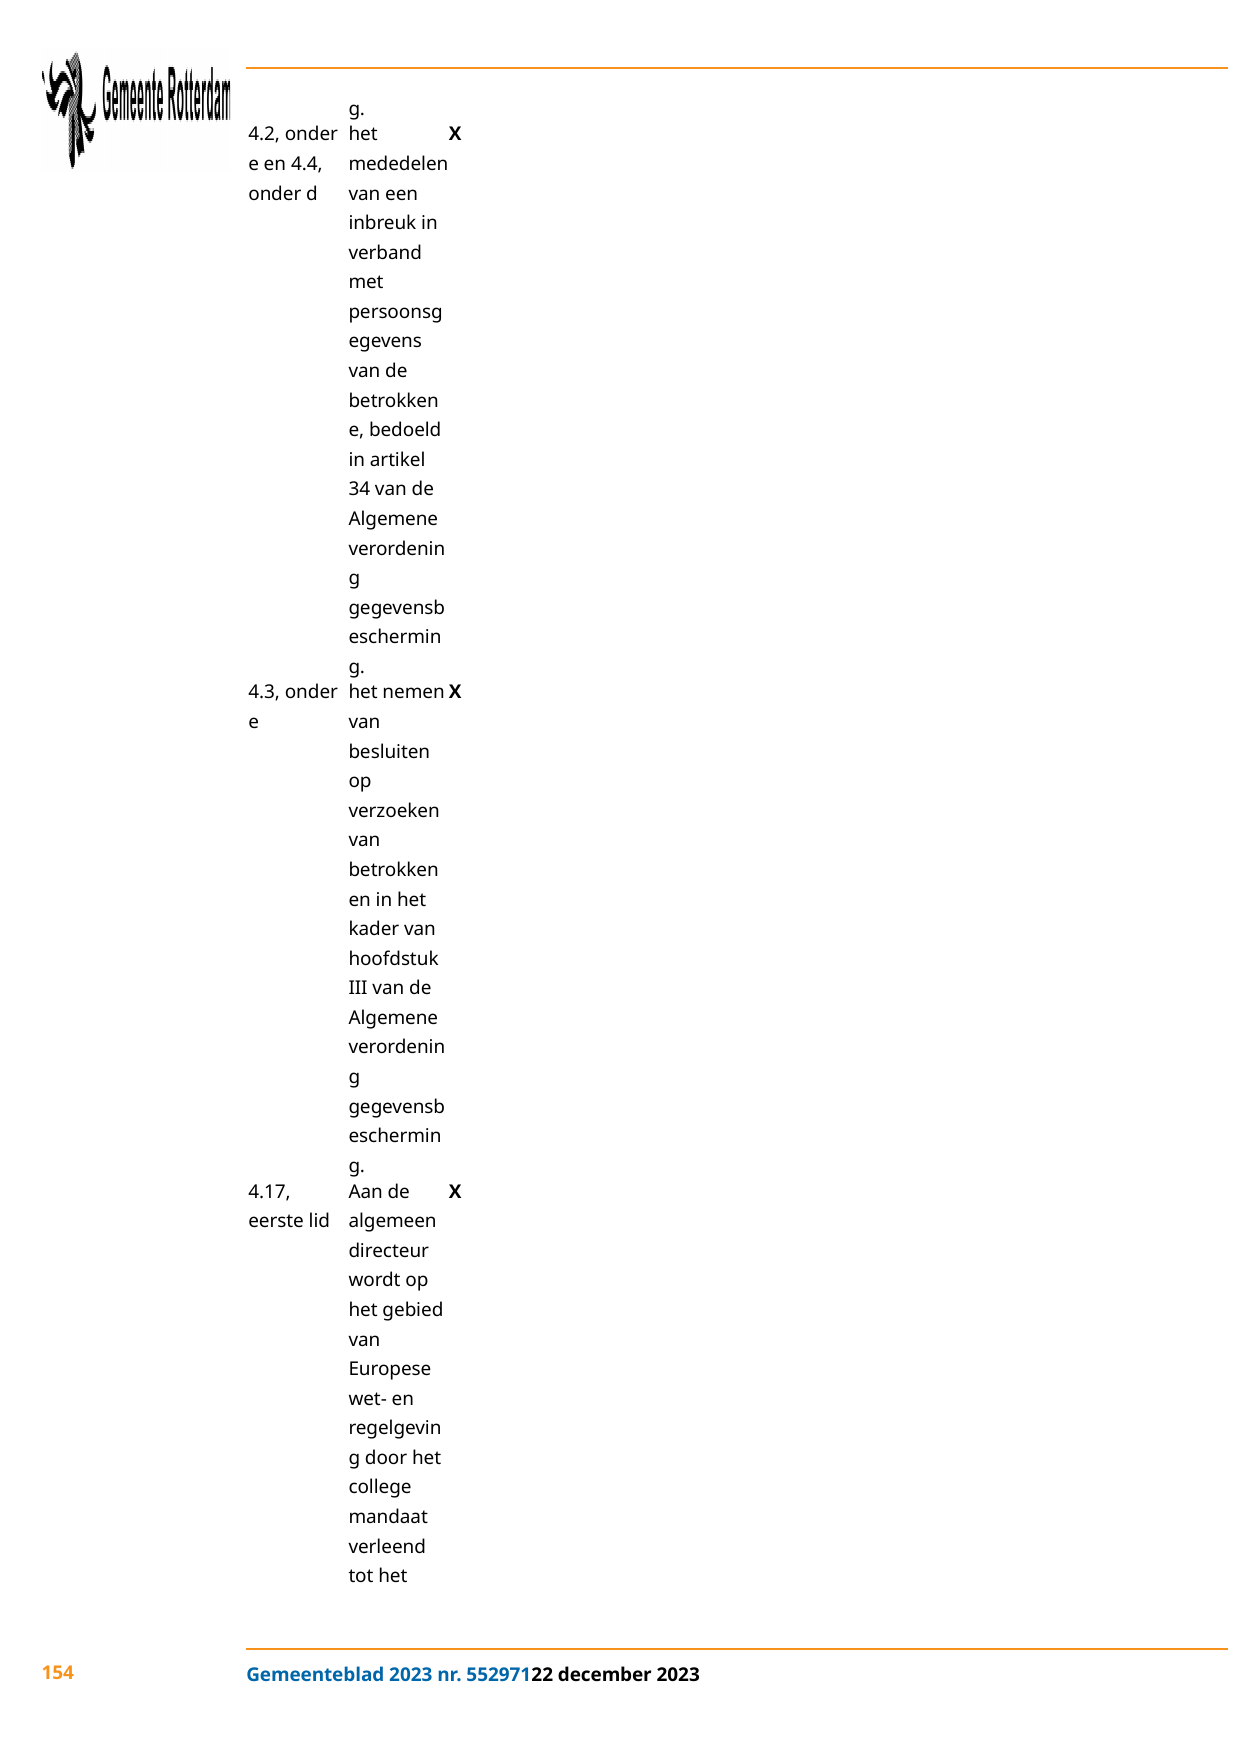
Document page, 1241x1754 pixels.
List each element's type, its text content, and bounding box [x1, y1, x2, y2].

table_cell [951, 679, 1051, 1178]
table_cell [549, 95, 649, 121]
table_cell X [449, 121, 549, 679]
table_cell 4.2, onder e en 4.4, onder d [248, 121, 348, 679]
table_cell [850, 679, 951, 1178]
table_cell [750, 95, 850, 121]
table_cell [951, 1178, 1051, 1588]
table_cell [650, 121, 750, 679]
table_cell X [449, 679, 549, 1178]
table_cell [650, 1178, 750, 1588]
table_cell [850, 95, 951, 121]
table_cell [549, 1178, 649, 1588]
table_cell [1051, 1178, 1152, 1588]
table_cell Aan de algemeen directeur wordt op het gebied van Europese wet- en regelgeving door het college mandaat verleend tot het [348, 1178, 449, 1588]
table_cell 4.3, onder e [248, 679, 348, 1178]
table_cell [750, 121, 850, 679]
table_cell [549, 679, 649, 1178]
table_cell [951, 121, 1051, 679]
table_cell [449, 95, 549, 121]
table_cell [850, 121, 951, 679]
table_cell X [449, 1178, 549, 1588]
table_cell [1051, 679, 1152, 1178]
table_cell [1051, 95, 1152, 121]
table_cell [951, 95, 1051, 121]
picture [41, 47, 231, 172]
table_cell het nemen van besluiten op verzoeken van betrokkenen in het kader van hoofdstuk III van de Algemene verordening gegevensbescherming. [348, 679, 449, 1178]
table_cell 4.17, eerste lid [248, 1178, 348, 1588]
table_cell [549, 121, 649, 679]
table_cell [750, 679, 850, 1178]
table_cell het mededelen van een inbreuk in verband met persoonsgegevens van de betrokkene, bedoeld in artikel 34 van de Algemene verordening gegevensbescherming. [348, 121, 449, 679]
table_cell [650, 679, 750, 1178]
table_cell g. [348, 95, 449, 121]
table_cell [750, 1178, 850, 1588]
table_cell [248, 95, 348, 121]
table_cell [650, 95, 750, 121]
table_cell [850, 1178, 951, 1588]
table_cell [1051, 121, 1152, 679]
